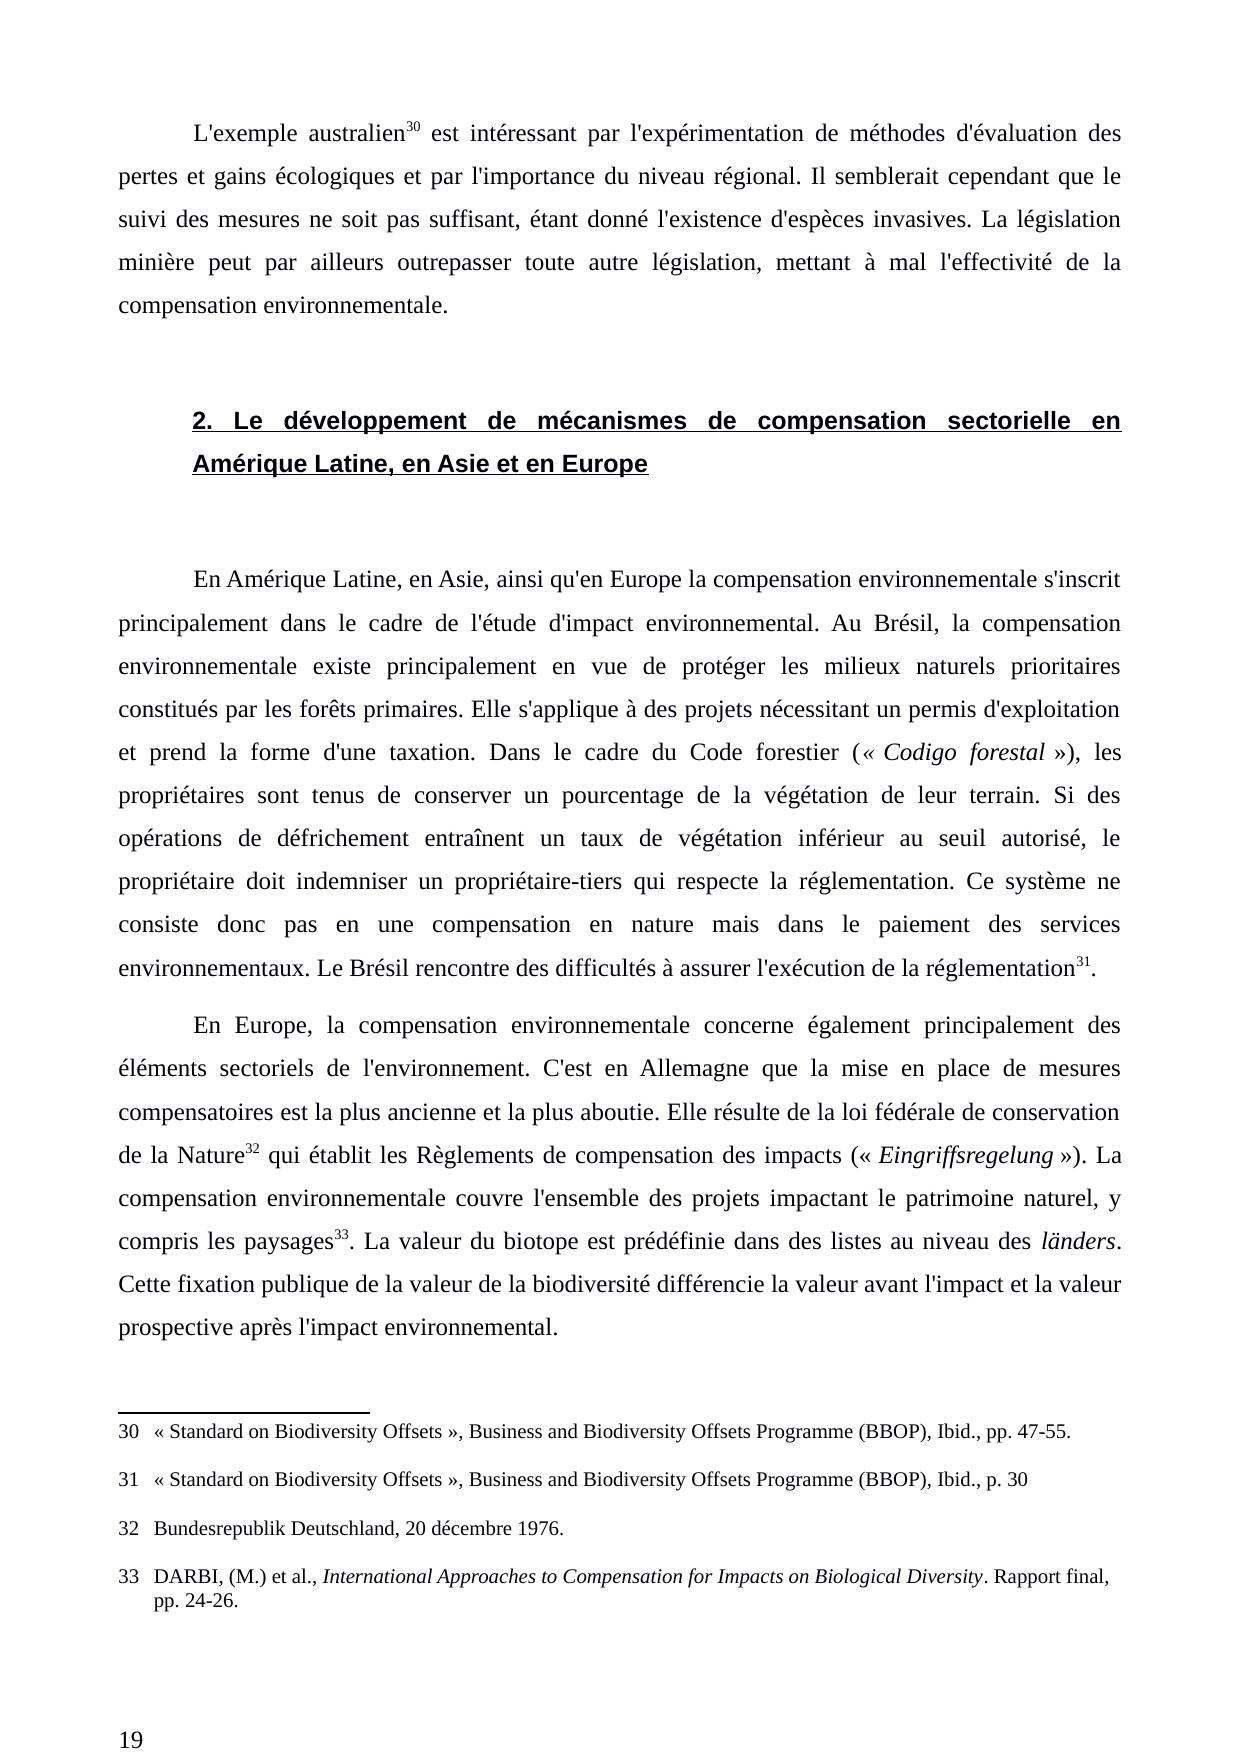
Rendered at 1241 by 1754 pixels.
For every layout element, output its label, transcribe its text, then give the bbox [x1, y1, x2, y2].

text Amérique Latine, en Asie et en Europe [192, 432, 1122, 478]
text En Amérique Latine, en Asie, ainsi qu'en Europe la compensation environnementale s'inscrit principalement dans le cadre de l'étude d'impact environnemental. Au Brésil, la compensation environnementale existe principalement en vue de protéger les milieux naturels prioritaires constitués par les forêts primaires. Elle s'applique à des projets nécessitant un permis d'exploitation et prend la forme d'une taxation. Dans le cadre du Code forestier (« Codigo forestal »), les propriétaires sont tenus de conserver un pourcentage de la végétation de leur terrain. Si des opérations de défrichement entraînent un taux de végétation inférieur au seuil autorisé, le propriétaire doit indemniser un propriétaire-tiers qui respecte la réglementation. Ce système ne consiste donc pas en une compensation en nature mais dans le paiement des services environnementaux. Le Brésil rencontre des difficultés à assurer l'exécution de la réglementation. [118, 564, 1122, 981]
text Bundesrepublik Deutschland, 20 décembre 1976. [118, 1516, 1122, 1539]
text « Standard on Biodiversity Offsets », Business and Biodiversity Offsets Programme (BBOP), Ibid., pp. 47-55. [118, 1419, 1122, 1443]
text DARBI, (M.) et al., International Approaches to Compensation for Impacts on Biological Diversity. Rapport final, pp. 24-26. [118, 1564, 1122, 1612]
text 2. Le développement de mécanismes de compensation sectorielle en [192, 406, 1122, 431]
text L'exemple australien est intéressant par l'expérimentation de méthodes d'évaluation des pertes et gains écologiques et par l'importance du niveau régional. Il semblerait cependant que le suivi des mesures ne soit pas suffisant, étant donné l'existence d'espèces invasives. La législation minière peut par ailleurs outrepasser toute autre législation, mettant à mal l'effectivité de la compensation environnementale. [118, 118, 1122, 319]
text « Standard on Biodiversity Offsets », Business and Biodiversity Offsets Programme (BBOP), Ibid., p. 30 [118, 1467, 1122, 1491]
text En Europe, la compensation environnementale concerne également principalement des éléments sectoriels de l'environnement. C'est en Allemagne que la mise en place de mesures compensatoires est la plus ancienne et la plus aboutie. Elle résulte de la loi fédérale de conservation de la Nature qui établit les Règlements de compensation des impacts (« Eingriffsregelung »). La compensation environnementale couvre l'ensemble des projets impactant le patrimoine naturel, y compris les paysages. La valeur du biotope est prédéfinie dans des listes au niveau des länders. Cette fixation publique de la valeur de la biodiversité différencie la valeur avant l'impact et la valeur prospective après l'impact environnemental. [118, 1010, 1122, 1341]
